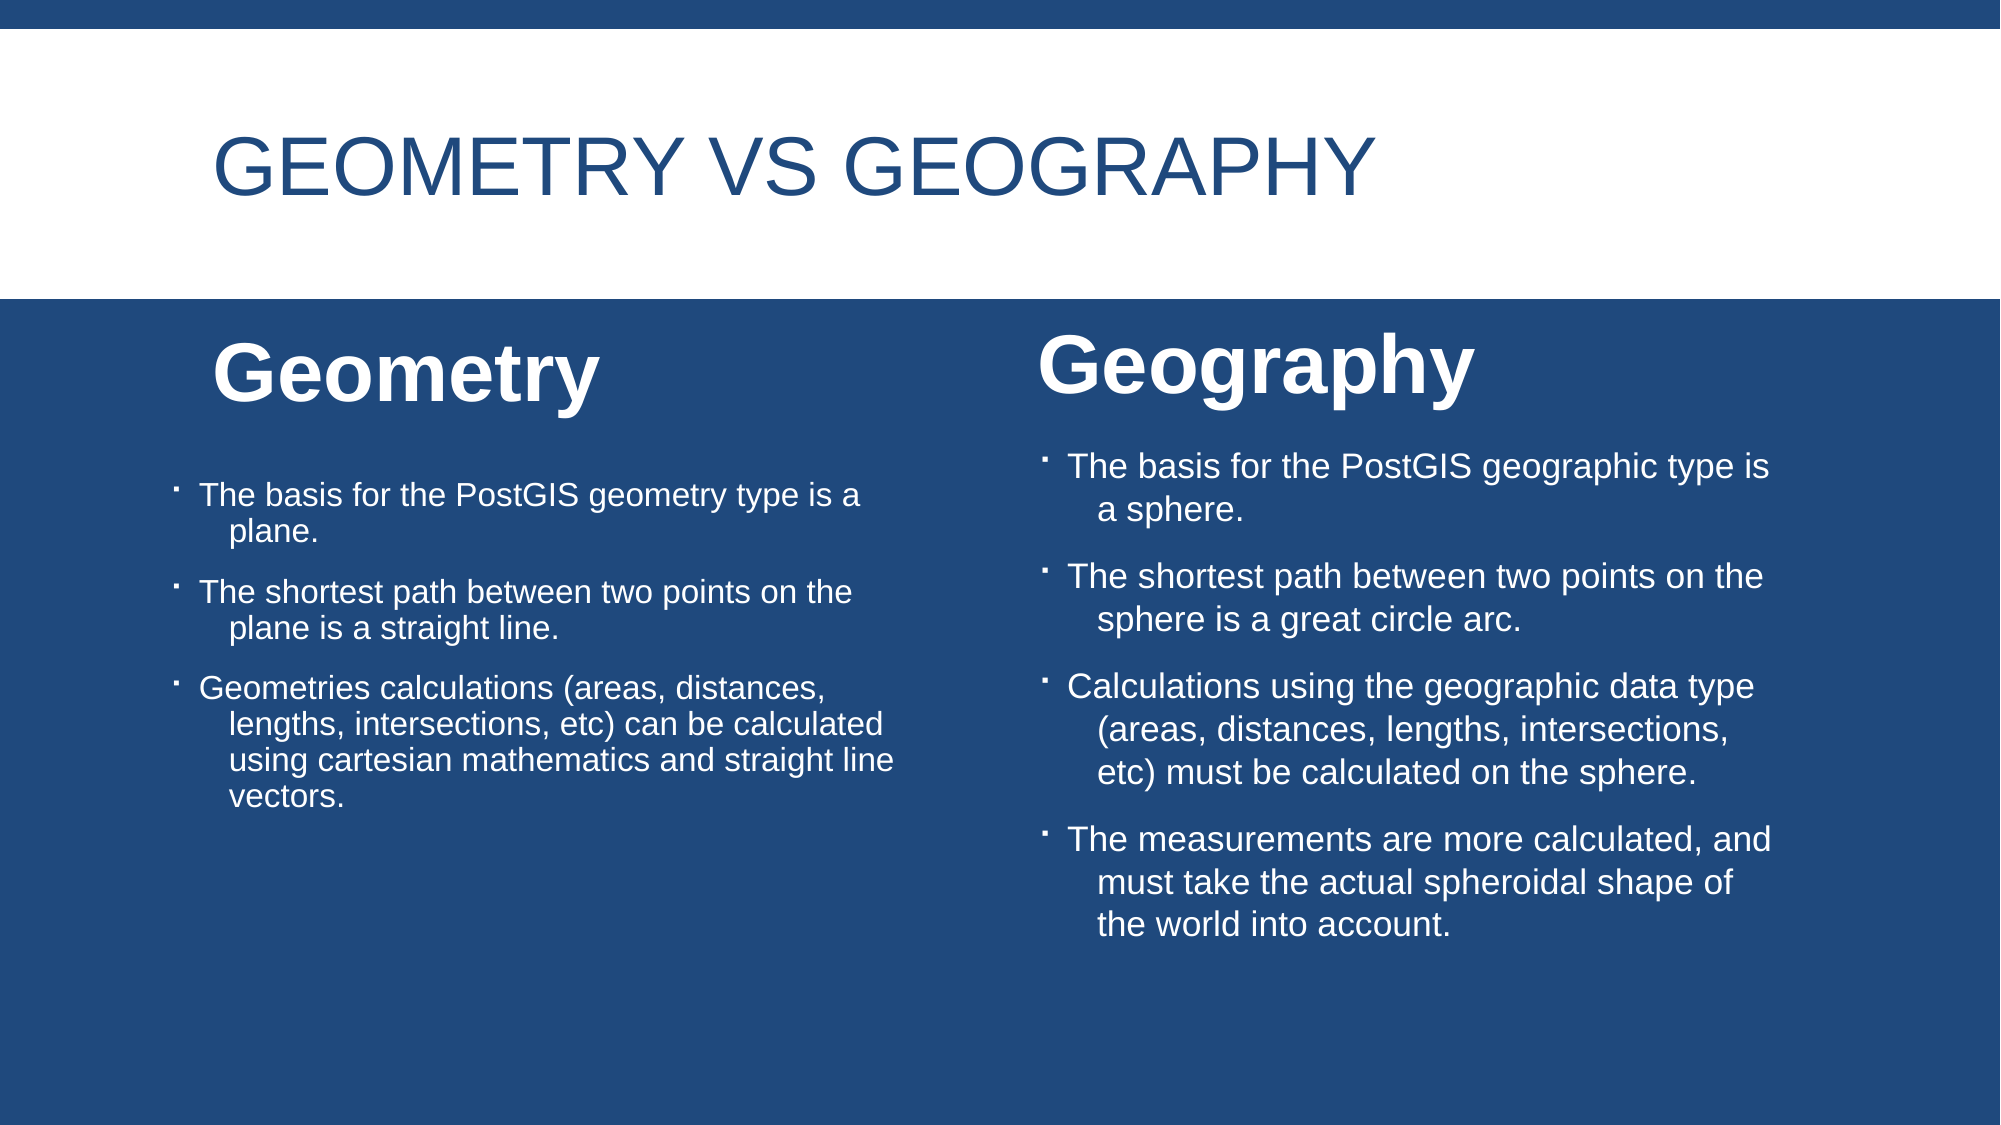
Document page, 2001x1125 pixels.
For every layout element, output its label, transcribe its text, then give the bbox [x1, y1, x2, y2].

list The basis for the PostGIS geometry type is a plane. The shortest path between two points on the plane is a straight line. Geometries calculations (areas, distances, lengths, intersections, etc) can be calculated using cartesian mathematics and straight line vectors. [153, 435, 934, 888]
list Geography [1022, 313, 1803, 435]
list Geometry [198, 313, 979, 436]
list The basis for the PostGIS geographic type is a sphere. The shortest path between two points on the sphere is a great circle arc. Calculations using the geographic data type (areas, distances, lengths, intersections, etc) must be calculated on the sphere. The measurements are more calculated, and must take the actual spheroidal shape of the world into account. [1022, 435, 1803, 1021]
title Geometry vs Geography [197, 46, 1803, 295]
